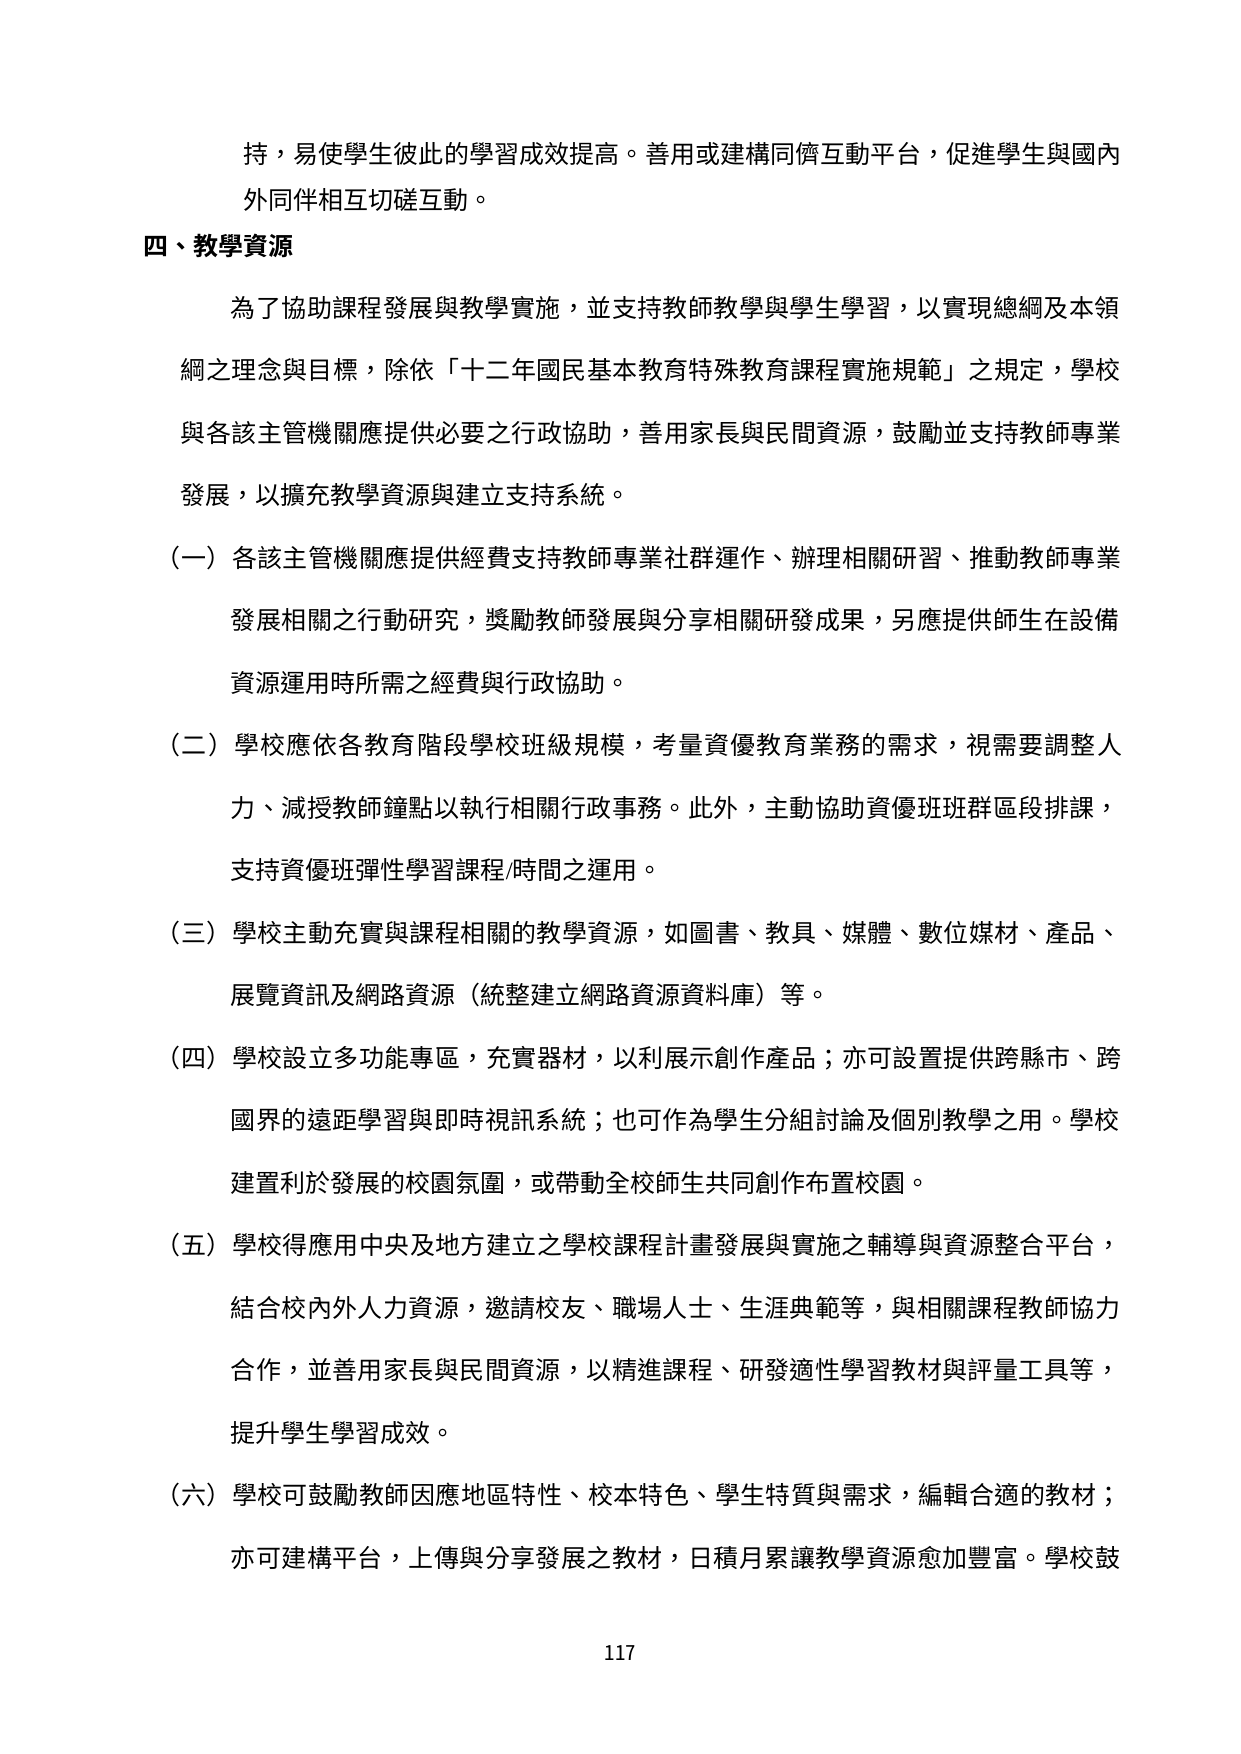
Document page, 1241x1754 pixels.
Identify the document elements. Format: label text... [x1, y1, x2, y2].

text 為了協助課程發展與教學實施，並支持教師教學與學生學習，以實現總綱及本領綱之理念與目標，除依「十二年國民基本教育特殊教育課程實施規範」之規定，學校與各該主管機關應提供必要之行政協助，善用家長與民間資源，鼓勵並支持教師專業發展，以擴充教學資源與建立支持系統。 [181, 264, 1122, 514]
text （六）學校可鼓勵教師因應地區特性、校本特色、學生特質與需求，編輯合適的教材；亦可建構平台，上傳與分享發展之教材，日積月累讓教學資源愈加豐富。學校鼓 [156, 1452, 1122, 1577]
text 持，易使學生彼此的學習成效提高。善用或建構同儕互動平台，促進學生與國內外同伴相互切磋互動。 [218, 127, 1122, 219]
text （三）學校主動充實與課程相關的教學資源，如圖書、教具、媒體、數位媒材、產品、展覽資訊及網路資源（統整建立網路資源資料庫）等。 [156, 889, 1122, 1014]
text （五）學校得應用中央及地方建立之學校課程計畫發展與實施之輔導與資源整合平台，結合校內外人力資源，邀請校友、職場人士、生涯典範等，與相關課程教師協力合作，並善用家長與民間資源，以精進課程、研發適性學習教材與評量工具等，提升學生學習成效。 [156, 1202, 1122, 1452]
text （一）各該主管機關應提供經費支持教師專業社群運作、辦理相關研習、推動教師專業發展相關之行動研究，獎勵教師發展與分享相關研發成果，另應提供師生在設備資源運用時所需之經費與行政協助。 [156, 514, 1122, 702]
text （二）學校應依各教育階段學校班級規模，考量資優教育業務的需求，視需要調整人力、減授教師鐘點以執行相關行政事務。此外，主動協助資優班班群區段排課，支持資優班彈性學習課程/時間之運用。 [156, 702, 1122, 889]
text （四）學校設立多功能專區，充實器材，以利展示創作產品；亦可設置提供跨縣市、跨國界的遠距學習與即時視訊系統；也可作為學生分組討論及個別教學之用。學校建置利於發展的校園氛圍，或帶動全校師生共同創作布置校園。 [156, 1014, 1122, 1202]
subtitle 四、教學資源 [143, 219, 1122, 264]
